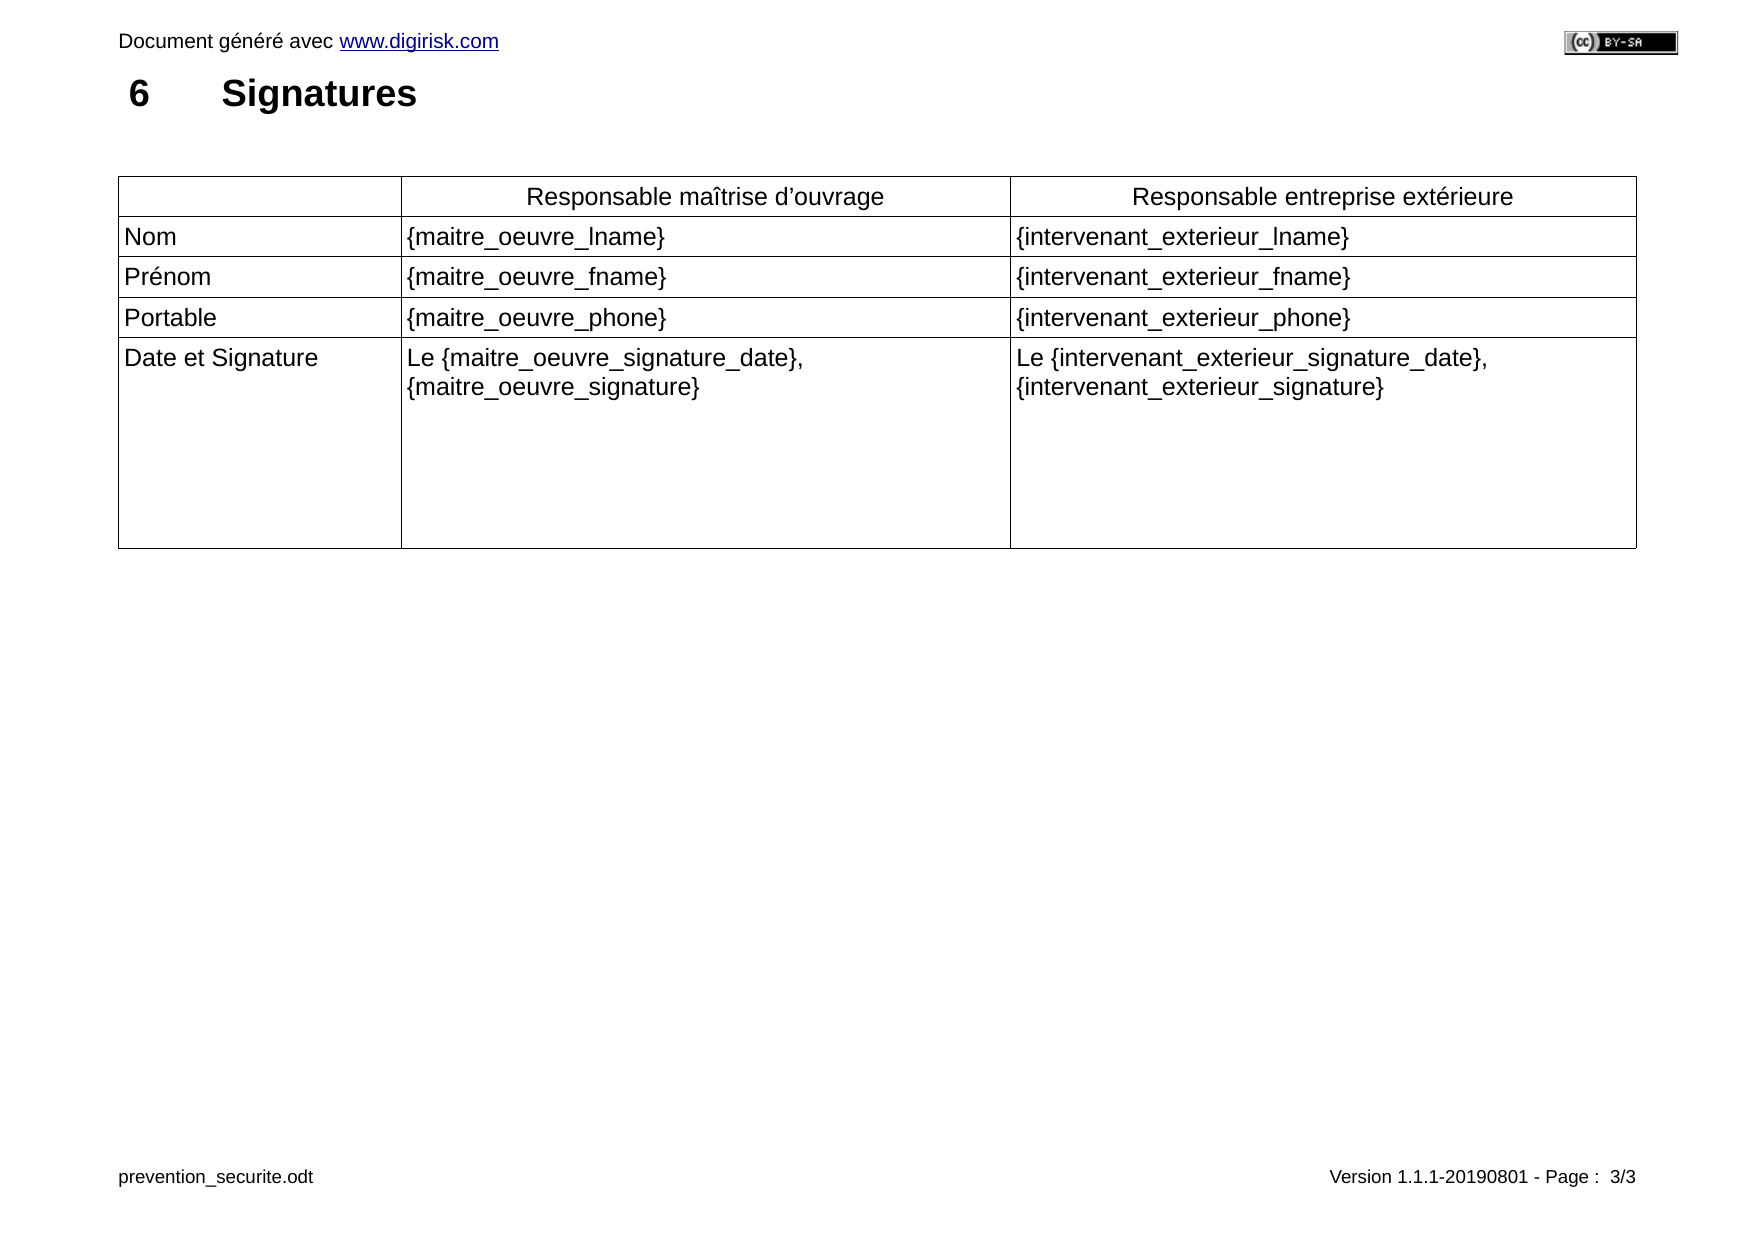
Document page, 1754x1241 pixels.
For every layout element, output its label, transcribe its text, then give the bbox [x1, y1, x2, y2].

subtitle Signatures [118, 71, 1636, 114]
table_cell {intervenant_exterieur_lname} [1011, 217, 1636, 256]
table_cell Portable [119, 298, 401, 337]
table_cell {maitre_oeuvre_phone} [402, 298, 1010, 337]
table_cell Date et Signature [119, 338, 401, 548]
table_header Responsable entreprise extérieure [1011, 177, 1636, 216]
table_cell Nom [119, 217, 401, 256]
table_cell {intervenant_exterieur_phone} [1011, 298, 1636, 337]
table_cell {maitre_oeuvre_fname} [402, 257, 1010, 297]
table_cell {maitre_oeuvre_lname} [402, 217, 1010, 256]
table_cell Prénom [119, 257, 401, 297]
table_header Responsable maîtrise d’ouvrage [402, 177, 1010, 216]
table_cell Le {maitre_oeuvre_signature_date}, {maitre_oeuvre_signature} [402, 338, 1010, 548]
picture [1564, 31, 1679, 55]
table_header [119, 177, 401, 216]
table_cell {intervenant_exterieur_fname} [1011, 257, 1636, 297]
table_cell Le {intervenant_exterieur_signature_date}, {intervenant_exterieur_signature} [1011, 338, 1636, 548]
